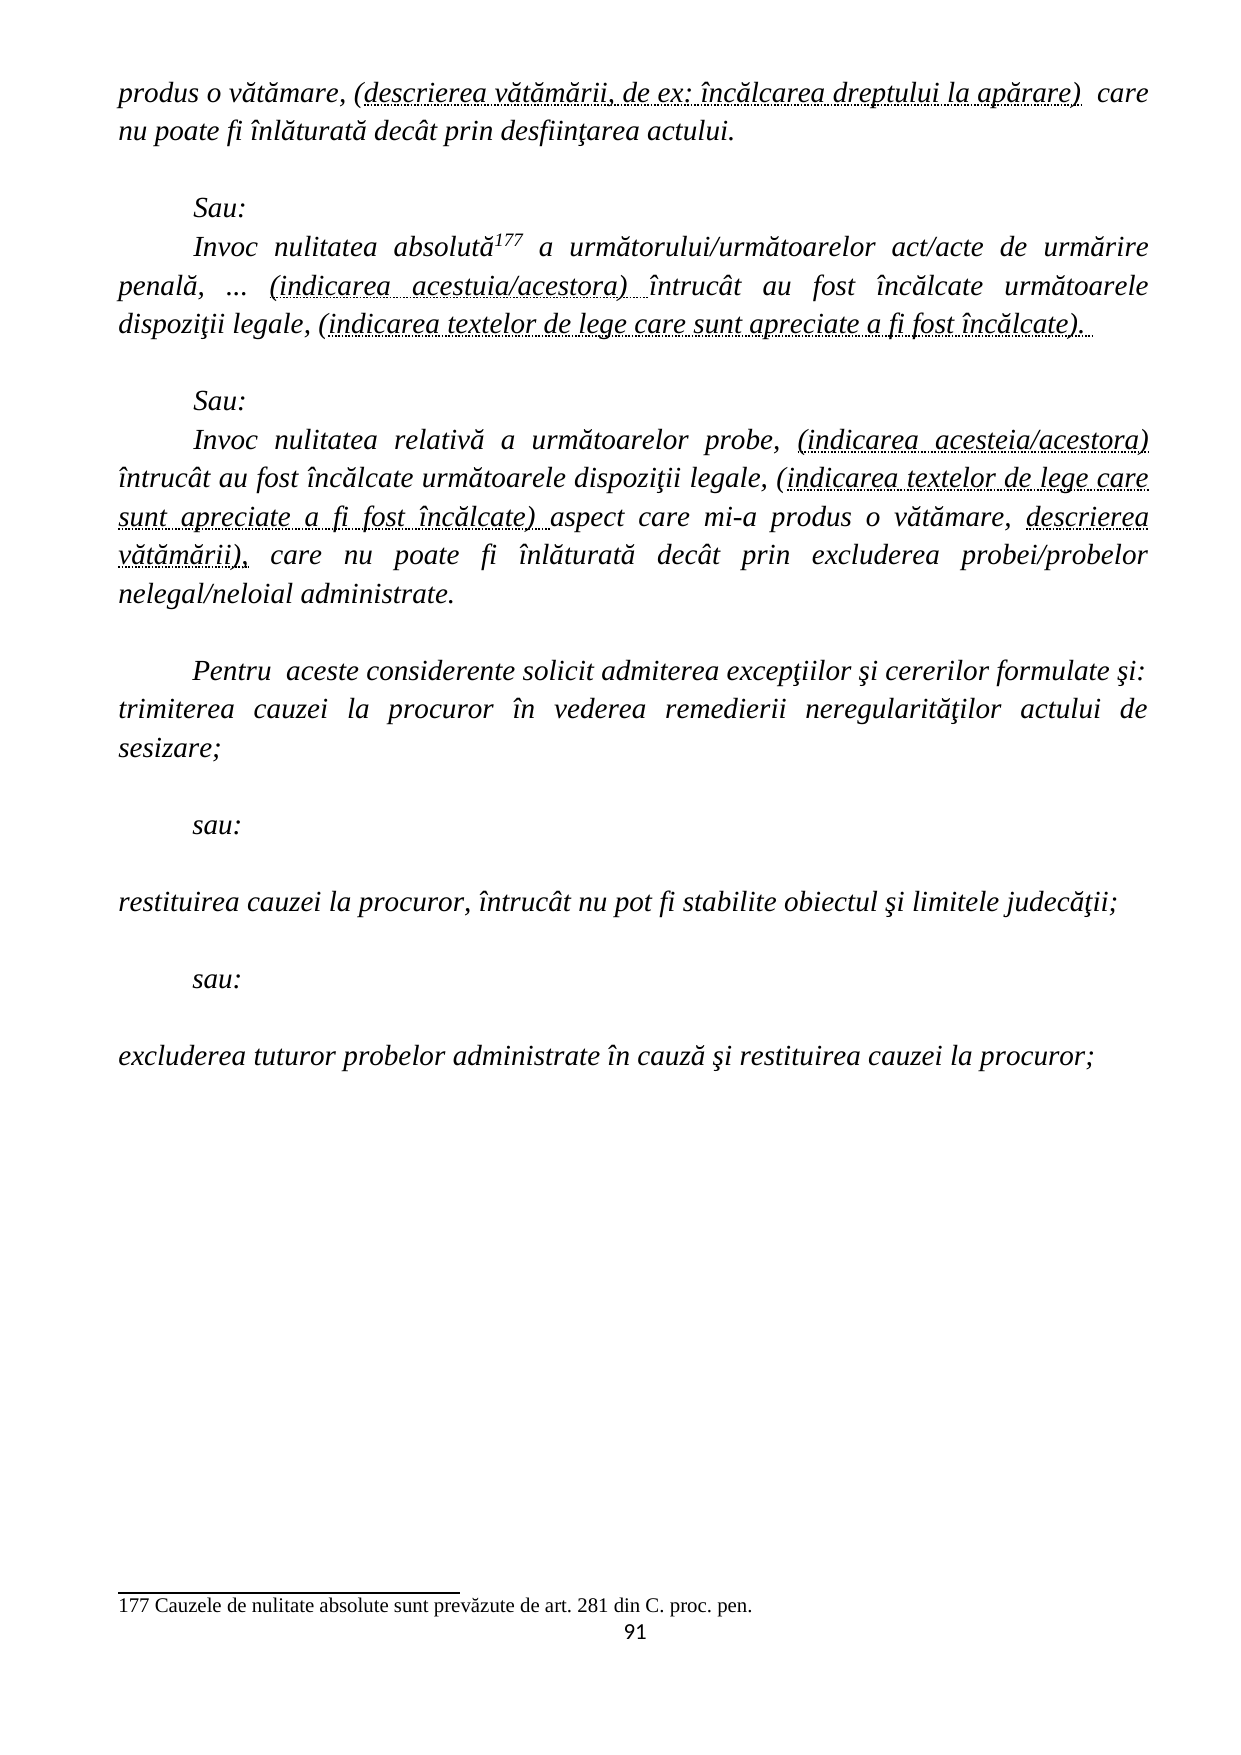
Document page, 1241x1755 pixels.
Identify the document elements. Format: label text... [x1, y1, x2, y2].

text excluderea tuturor probelor administrate în cauză şi restituirea cauzei la procuror; [118, 1038, 1152, 1072]
text Pentru aceste considerente solicit admiterea excepţiilor şi cererilor formulate şi: [118, 653, 1152, 687]
text Cauzele de nulitate absolute sunt prevăzute de art. 281 din C. proc. pen. [118, 1593, 1152, 1617]
text sau: [118, 807, 1152, 841]
text Invoc nulitatea absolută a următorului/următoarelor act/acte de urmărire penală, ... (indicarea acestuia/acestora) întrucât au fost încălcate următoarele dispoziţii legale, (indicarea textelor de lege care sunt apreciate a fi fost încălcate). [118, 229, 1152, 340]
text trimiterea cauzei la procuror în vederea remedierii neregularităţilor actului de sesizare; [118, 692, 1152, 764]
text Sau: [118, 191, 1152, 224]
text sau: [118, 961, 1152, 995]
text restituirea cauzei la procuror, întrucât nu pot fi stabilite obiectul şi limitele judecăţii; [118, 884, 1152, 918]
text Sau: [118, 383, 1152, 417]
text Invoc nulitatea relativă a următoarelor probe, (indicarea acesteia/acestora) întrucât au fost încălcate următoarele dispoziţii legale, (indicarea textelor de lege care sunt apreciate a fi fost încălcate) aspect care mi-a produs o vătămare, descrierea vătămării), care nu poate fi înlăturată decât prin excluderea probei/probelor nelegal/neloial administrate. [118, 422, 1152, 609]
text produs o vătămare, (descrierea vătămării, de ex: încălcarea dreptului la apărare) care nu poate fi înlăturată decât prin desfiinţarea actului. [118, 75, 1152, 147]
